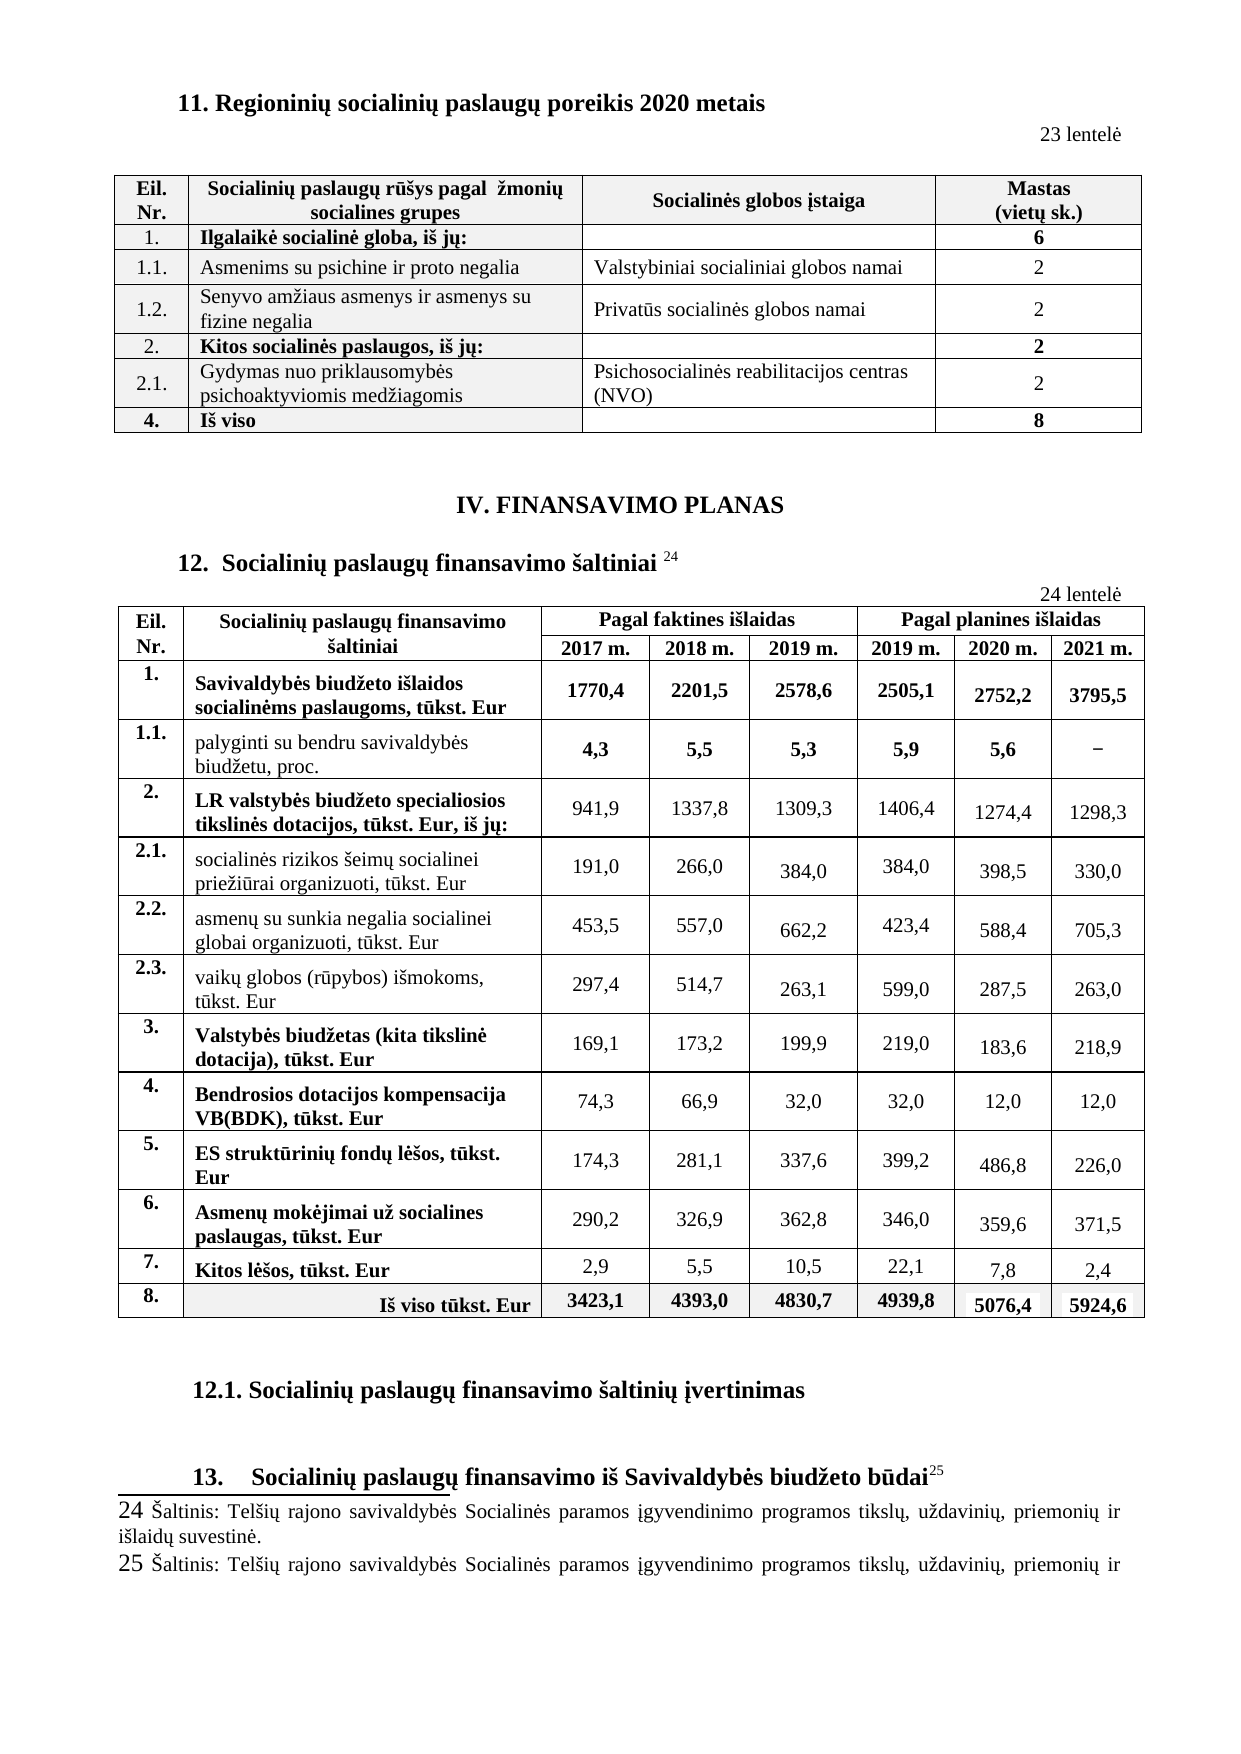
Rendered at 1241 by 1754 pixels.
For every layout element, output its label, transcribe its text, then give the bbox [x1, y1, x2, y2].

table_cell [583, 408, 935, 432]
table_cell Asmenims su psichine ir proto negalia [189, 250, 582, 283]
table_cell 330,0 [1052, 838, 1144, 895]
text 11. Regioninių socialinių paslaugų poreikis 2020 metais [118, 88, 1122, 117]
table_cell 599,0 [858, 955, 954, 1013]
table_cell 2 [936, 250, 1141, 283]
table_cell 2752,2 [955, 661, 1051, 719]
table_header Socialinės globos įstaiga [583, 176, 935, 224]
table_cell 453,5 [542, 896, 649, 954]
table_header Pagal planines išlaidas [858, 607, 1144, 635]
table_cell 2. [119, 779, 183, 836]
table_cell 2 [936, 359, 1141, 407]
table_cell 1. [119, 661, 183, 719]
table_cell 4393,0 [650, 1284, 749, 1317]
table_cell 2018 m. [650, 636, 749, 660]
table_cell Savivaldybės biudžeto išlaidos socialinėms paslaugoms, tūkst. Eur [184, 661, 541, 719]
table_cell 2,4 [1052, 1249, 1144, 1282]
table_cell Iš viso tūkst. Eur [184, 1284, 541, 1317]
table_cell 263,1 [750, 955, 857, 1013]
table_cell 5,5 [650, 1249, 749, 1282]
table_cell 1298,3 [1052, 779, 1144, 836]
table_cell 281,1 [650, 1131, 749, 1189]
table_cell 5. [119, 1131, 183, 1189]
table_cell 199,9 [750, 1014, 857, 1071]
table_cell 74,3 [542, 1073, 649, 1130]
table_cell 1.1. [115, 250, 188, 283]
table_cell 266,0 [650, 838, 749, 895]
table_header Mastas (vietų sk.) [936, 176, 1141, 224]
table_cell 3423,1 [542, 1284, 649, 1317]
table_cell 384,0 [750, 838, 857, 895]
table_cell 2017 m. [542, 636, 649, 660]
table_cell 2 [936, 285, 1141, 333]
text 12.1. Socialinių paslaugų finansavimo šaltinių įvertinimas [118, 1376, 1122, 1404]
table_cell 2.1. [119, 838, 183, 895]
table_cell 2505,1 [858, 661, 954, 719]
table_cell Kitos socialinės paslaugos, iš jų: [189, 334, 582, 358]
table_cell 290,2 [542, 1190, 649, 1248]
table_cell 1406,4 [858, 779, 954, 836]
table_cell − [1052, 720, 1144, 778]
table_cell asmenų su sunkia negalia socialinei globai organizuoti, tūkst. Eur [184, 896, 541, 954]
table_cell 326,9 [650, 1190, 749, 1248]
table_cell 1309,3 [750, 779, 857, 836]
table_cell 398,5 [955, 838, 1051, 895]
table_cell 2021 m. [1052, 636, 1144, 660]
table_cell 557,0 [650, 896, 749, 954]
table_cell 4,3 [542, 720, 649, 778]
table_cell 588,4 [955, 896, 1051, 954]
table_cell 7. [119, 1249, 183, 1282]
table_cell 10,5 [750, 1249, 857, 1282]
table_cell 2201,5 [650, 661, 749, 719]
table_cell [583, 225, 935, 249]
table_cell Valstybiniai socialiniai globos namai [583, 250, 935, 283]
table_cell Gydymas nuo priklausomybės psichoaktyviomis medžiagomis [189, 359, 582, 407]
table_cell 287,5 [955, 955, 1051, 1013]
table_cell Asmenų mokėjimai už socialines paslaugas, tūkst. Eur [184, 1190, 541, 1248]
text IV. FINANSAVIMO PLANAS [118, 491, 1122, 519]
table_cell 6 [936, 225, 1141, 249]
table_cell 5,3 [750, 720, 857, 778]
table_cell 219,0 [858, 1014, 954, 1071]
table_cell 1.2. [115, 285, 188, 333]
table_cell 263,0 [1052, 955, 1144, 1013]
table_cell 514,7 [650, 955, 749, 1013]
table_cell 8. [119, 1284, 183, 1317]
table_cell 7,8 [955, 1249, 1051, 1282]
table_cell 1274,4 [955, 779, 1051, 836]
table_cell 2019 m. [750, 636, 857, 660]
table_cell 1337,8 [650, 779, 749, 836]
table_cell 423,4 [858, 896, 954, 954]
table_cell 3. [119, 1014, 183, 1071]
table_cell 399,2 [858, 1131, 954, 1189]
table_cell LR valstybės biudžeto specialiosios tikslinės dotacijos, tūkst. Eur, iš jų: [184, 779, 541, 836]
table_cell 2,9 [542, 1249, 649, 1282]
table_cell 1. [115, 225, 188, 249]
table_cell 12,0 [955, 1073, 1051, 1130]
table_cell 4. [119, 1073, 183, 1130]
table_cell 346,0 [858, 1190, 954, 1248]
table_cell 2. [115, 334, 188, 358]
table_cell 174,3 [542, 1131, 649, 1189]
text Šaltinis: Telšių rajono savivaldybės Socialinės paramos įgyvendinimo programos tikslų, uždavinių, priemonių ir išlaidų suvestinė. [118, 1495, 1122, 1548]
table_header Socialinių paslaugų finansavimo šaltiniai [184, 607, 541, 660]
table_cell 22,1 [858, 1249, 954, 1282]
table_cell ES struktūrinių fondų lėšos, tūkst. Eur [184, 1131, 541, 1189]
table_cell 218,9 [1052, 1014, 1144, 1071]
table_cell Kitos lėšos, tūkst. Eur [184, 1249, 541, 1282]
table_cell Psichosocialinės reabilitacijos centras (NVO) [583, 359, 935, 407]
table_cell 2.2. [119, 896, 183, 954]
table_cell 486,8 [955, 1131, 1051, 1189]
table_cell 384,0 [858, 838, 954, 895]
table_cell 5076,4 [955, 1284, 1051, 1317]
text 12. Socialinių paslaugų finansavimo šaltiniai [177, 548, 753, 577]
table_cell 371,5 [1052, 1190, 1144, 1248]
table_cell 6. [119, 1190, 183, 1248]
table_cell Ilgalaikė socialinė globa, iš jų: [189, 225, 582, 249]
table_cell 32,0 [750, 1073, 857, 1130]
table_cell 2578,6 [750, 661, 857, 719]
text 23 lentelė [118, 117, 1121, 146]
table_cell 4939,8 [858, 1284, 954, 1317]
table_cell 359,6 [955, 1190, 1051, 1248]
table_cell 662,2 [750, 896, 857, 954]
table_cell 2019 m. [858, 636, 954, 660]
table_cell 5,6 [955, 720, 1051, 778]
table_cell 3795,5 [1052, 661, 1144, 719]
table_cell Iš viso [189, 408, 582, 432]
table_cell vaikų globos (rūpybos) išmokoms, tūkst. Eur [184, 955, 541, 1013]
table_cell 5924,6 [1052, 1284, 1144, 1317]
table_header Socialinių paslaugų rūšys pagal žmonių socialines grupes [189, 176, 582, 224]
table_cell socialinės rizikos šeimų socialinei priežiūrai organizuoti, tūkst. Eur [184, 838, 541, 895]
table_cell 2.3. [119, 955, 183, 1013]
table_cell 12,0 [1052, 1073, 1144, 1130]
table_cell [583, 334, 935, 358]
table_header Eil. Nr. [119, 607, 183, 660]
table_cell 173,2 [650, 1014, 749, 1071]
table_cell 169,1 [542, 1014, 649, 1071]
table_cell 8 [936, 408, 1141, 432]
table_cell Valstybės biudžetas (kita tikslinė dotacija), tūkst. Eur [184, 1014, 541, 1071]
table_cell 2020 m. [955, 636, 1051, 660]
table_header Eil. Nr. [115, 176, 188, 224]
table_cell 362,8 [750, 1190, 857, 1248]
text Šaltinis: Telšių rajono savivaldybės Socialinės paramos įgyvendinimo programos tikslų, uždavinių, priemonių ir [118, 1548, 1122, 1577]
table_cell 226,0 [1052, 1131, 1144, 1189]
table_cell 5,5 [650, 720, 749, 778]
text 24 lentelė [118, 577, 1121, 606]
table_cell 191,0 [542, 838, 649, 895]
table_cell 183,6 [955, 1014, 1051, 1071]
table_cell Bendrosios dotacijos kompensacija VB(BDK), tūkst. Eur [184, 1073, 541, 1130]
table_header Pagal faktines išlaidas [542, 607, 857, 635]
table_cell Senyvo amžiaus asmenys ir asmenys su fizine negalia [189, 285, 582, 333]
table_cell Privatūs socialinės globos namai [583, 285, 935, 333]
table_cell palyginti su bendru savivaldybės biudžetu, proc. [184, 720, 541, 778]
table_cell 32,0 [858, 1073, 954, 1130]
table_cell 337,6 [750, 1131, 857, 1189]
table_cell 705,3 [1052, 896, 1144, 954]
table_cell 2 [936, 334, 1141, 358]
table_cell 2.1. [115, 359, 188, 407]
table_cell 1.1. [119, 720, 183, 778]
text 13. Socialinių paslaugų finansavimo iš Savivaldybės biudžeto būdai [192, 1462, 1122, 1491]
table_cell 66,9 [650, 1073, 749, 1130]
table_cell 1770,4 [542, 661, 649, 719]
table_cell 5,9 [858, 720, 954, 778]
table_cell 4830,7 [750, 1284, 857, 1317]
table_cell 297,4 [542, 955, 649, 1013]
table_cell 4. [115, 408, 188, 432]
table_cell 941,9 [542, 779, 649, 836]
